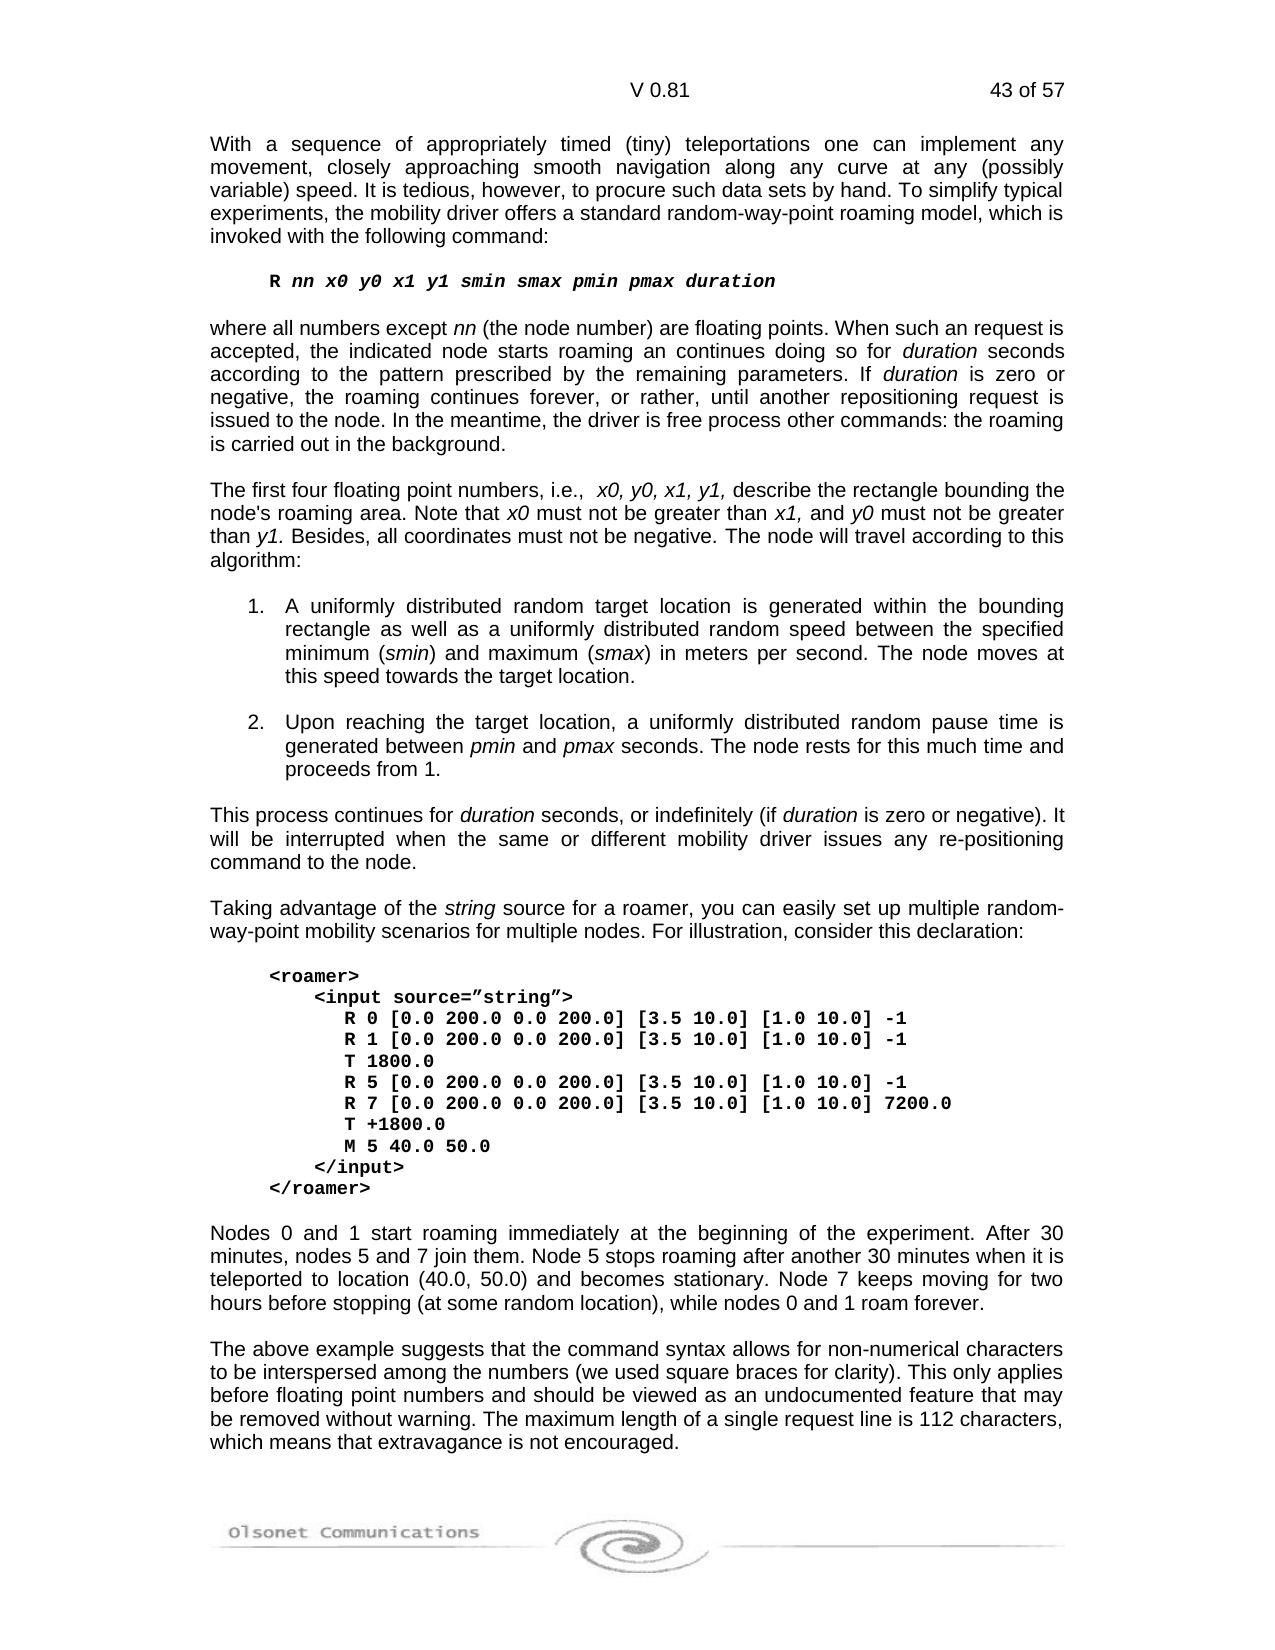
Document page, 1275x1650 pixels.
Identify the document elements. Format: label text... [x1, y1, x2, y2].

text <input source=”string”> [269, 988, 1065, 1009]
text T +1800.0 [269, 1115, 1065, 1136]
list Upon reaching the target location, a uniformly distributed random pause time is generated between pmin and pmax seconds. The node rests for this much time and proceeds from 1. [247, 711, 1065, 781]
picture [210, 1504, 1065, 1596]
text This process continues for duration seconds, or indefinitely (if duration is zero or negative). It will be interrupted when the same or different mobility driver issues any re-positioning command to the node. [210, 804, 1065, 873]
text The first four floating point numbers, i.e., x0, y0, x1, y1, describe the rectangle bounding the node's roaming area. Note that x0 must not be greater than x1, and y0 must not be greater than y1. Besides, all coordinates must not be negative. The node will travel according to this algorithm: [210, 479, 1065, 572]
text R nn x0 y0 x1 y1 smin smax pmin pmax duration [269, 272, 1065, 293]
text T 1800.0 [269, 1051, 1065, 1073]
text R 5 [0.0 200.0 0.0 200.0] [3.5 10.0] [1.0 10.0] -1 [269, 1073, 1065, 1094]
text </input> [269, 1158, 1065, 1179]
list A uniformly distributed random target location is generated within the bounding rectangle as well as a uniformly distributed random speed between the specified minimum (smin) and maximum (smax) in meters per second. The node moves at this speed towards the target location. [247, 595, 1065, 688]
text </roamer> [269, 1179, 1065, 1200]
text The above example suggests that the command syntax allows for non-numerical characters to be interspersed among the numbers (we used square braces for clarity). This only applies before floating point numbers and should be viewed as an undocumented feature that may be removed without warning. The maximum length of a single request line is 112 characters, which means that extravagance is not encouraged. [210, 1338, 1065, 1454]
text With a sequence of appropriately timed (tiny) teleportations one can implement any movement, closely approaching smooth navigation along any curve at any (possibly variable) speed. It is tedious, however, to procure such data sets by hand. To simplify typical experiments, the mobility driver offers a standard random-way-point roaming model, which is invoked with the following command: [210, 132, 1065, 248]
text R 0 [0.0 200.0 0.0 200.0] [3.5 10.0] [1.0 10.0] -1 [269, 1009, 1065, 1030]
text where all numbers except nn (the node number) are floating points. When such an request is accepted, the indicated node starts roaming an continues doing so for duration seconds according to the pattern prescribed by the remaining parameters. If duration is zero or negative, the roaming continues forever, or rather, until another repositioning request is issued to the node. In the meantime, the driver is free process other commands: the roaming is carried out in the background. [210, 316, 1065, 455]
text R 1 [0.0 200.0 0.0 200.0] [3.5 10.0] [1.0 10.0] -1 [269, 1030, 1065, 1051]
text <roamer> [269, 966, 1065, 988]
text R 7 [0.0 200.0 0.0 200.0] [3.5 10.0] [1.0 10.0] 7200.0 [269, 1094, 1065, 1115]
text Nodes 0 and 1 start roaming immediately at the beginning of the experiment. After 30 minutes, nodes 5 and 7 join them. Node 5 stops roaming after another 30 minutes when it is teleported to location (40.0, 50.0) and becomes stationary. Node 7 keeps moving for two hours before stopping (at some random location), while nodes 0 and 1 roam forever. [210, 1221, 1065, 1314]
text Taking advantage of the string source for a roamer, you can easily set up multiple random-way-point mobility scenarios for multiple nodes. For illustration, consider this declaration: [210, 897, 1065, 943]
text M 5 40.0 50.0 [269, 1136, 1065, 1158]
